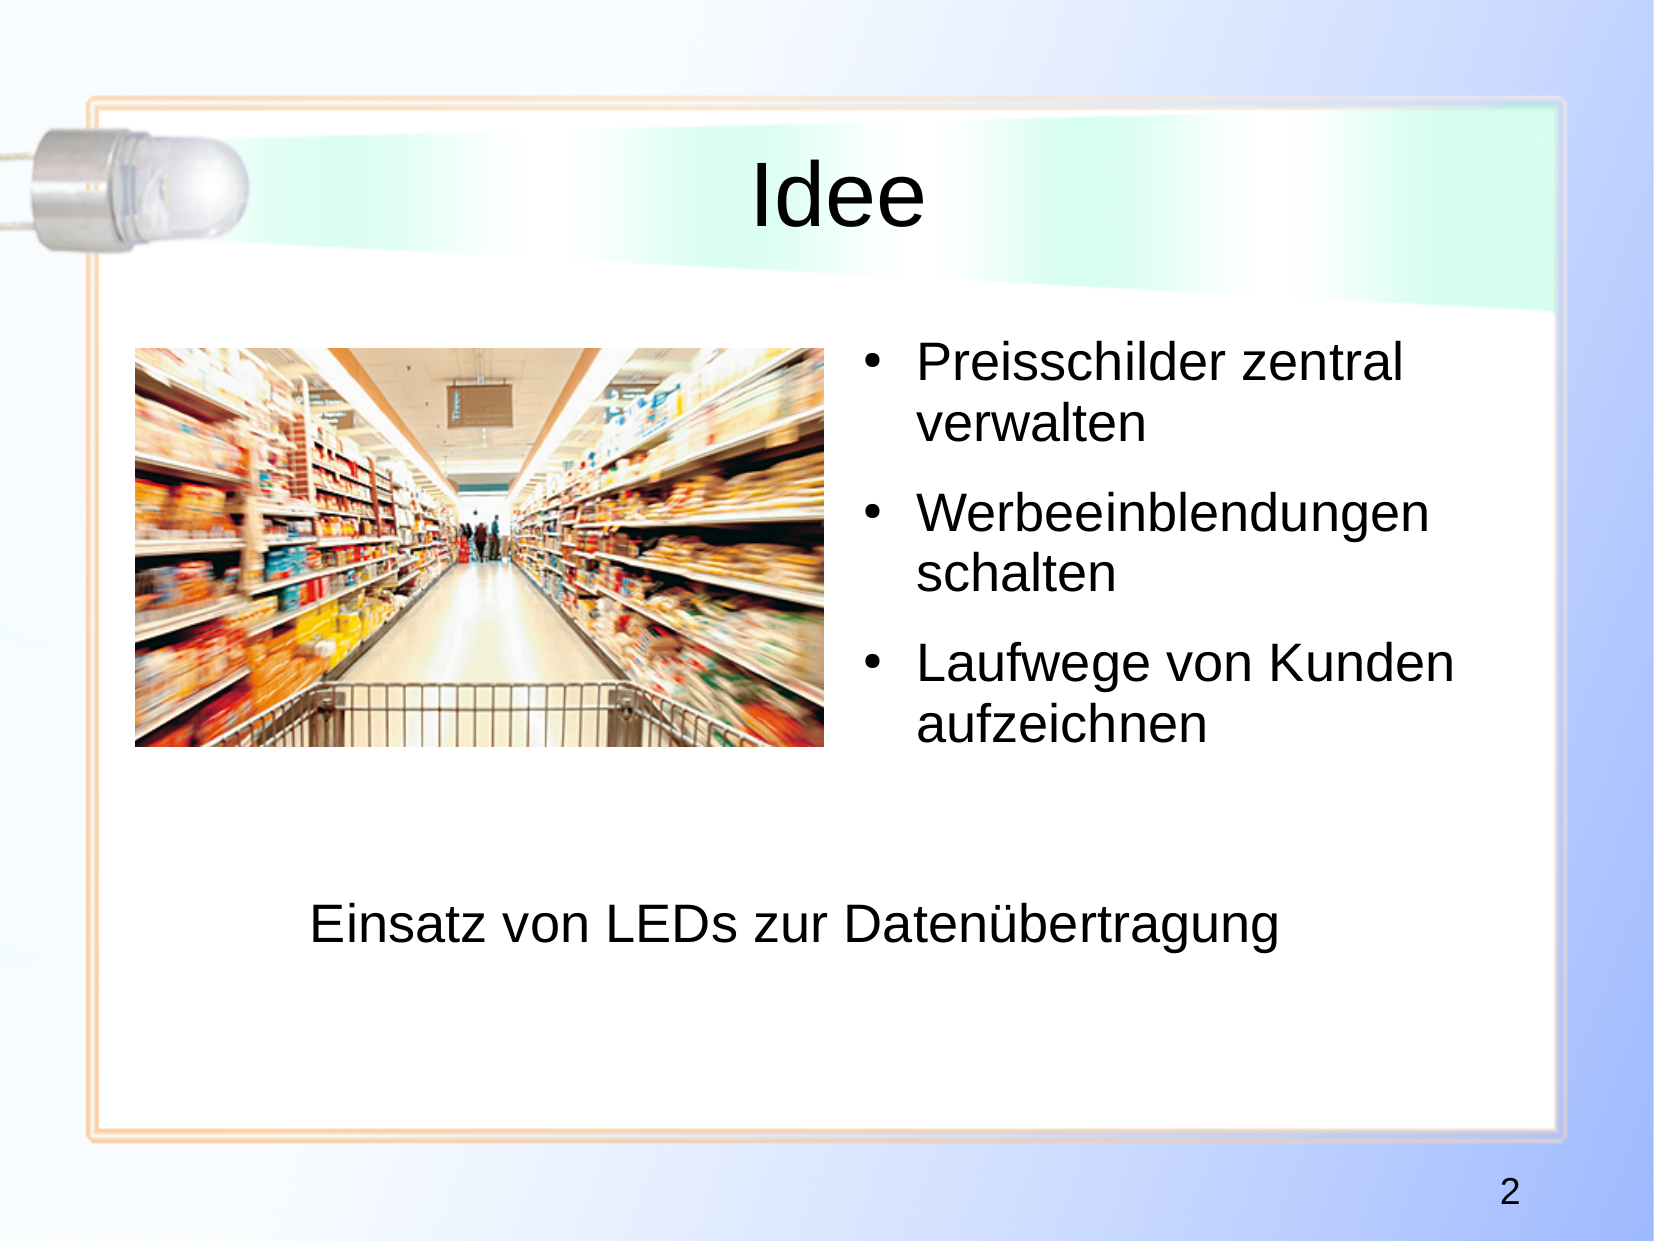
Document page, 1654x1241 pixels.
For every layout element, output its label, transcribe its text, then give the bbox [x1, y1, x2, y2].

picture [0, 0, 1654, 1241]
title Idee [94, 90, 1583, 298]
text_box Einsatz von LEDs zur Datenübertragung [295, 885, 1329, 975]
list Preisschilder zentral verwalten Werbeeinblendungen schalten Laufwege von Kunden aufzeichnen [845, 331, 1554, 844]
text_box [1485, 1163, 1654, 1235]
